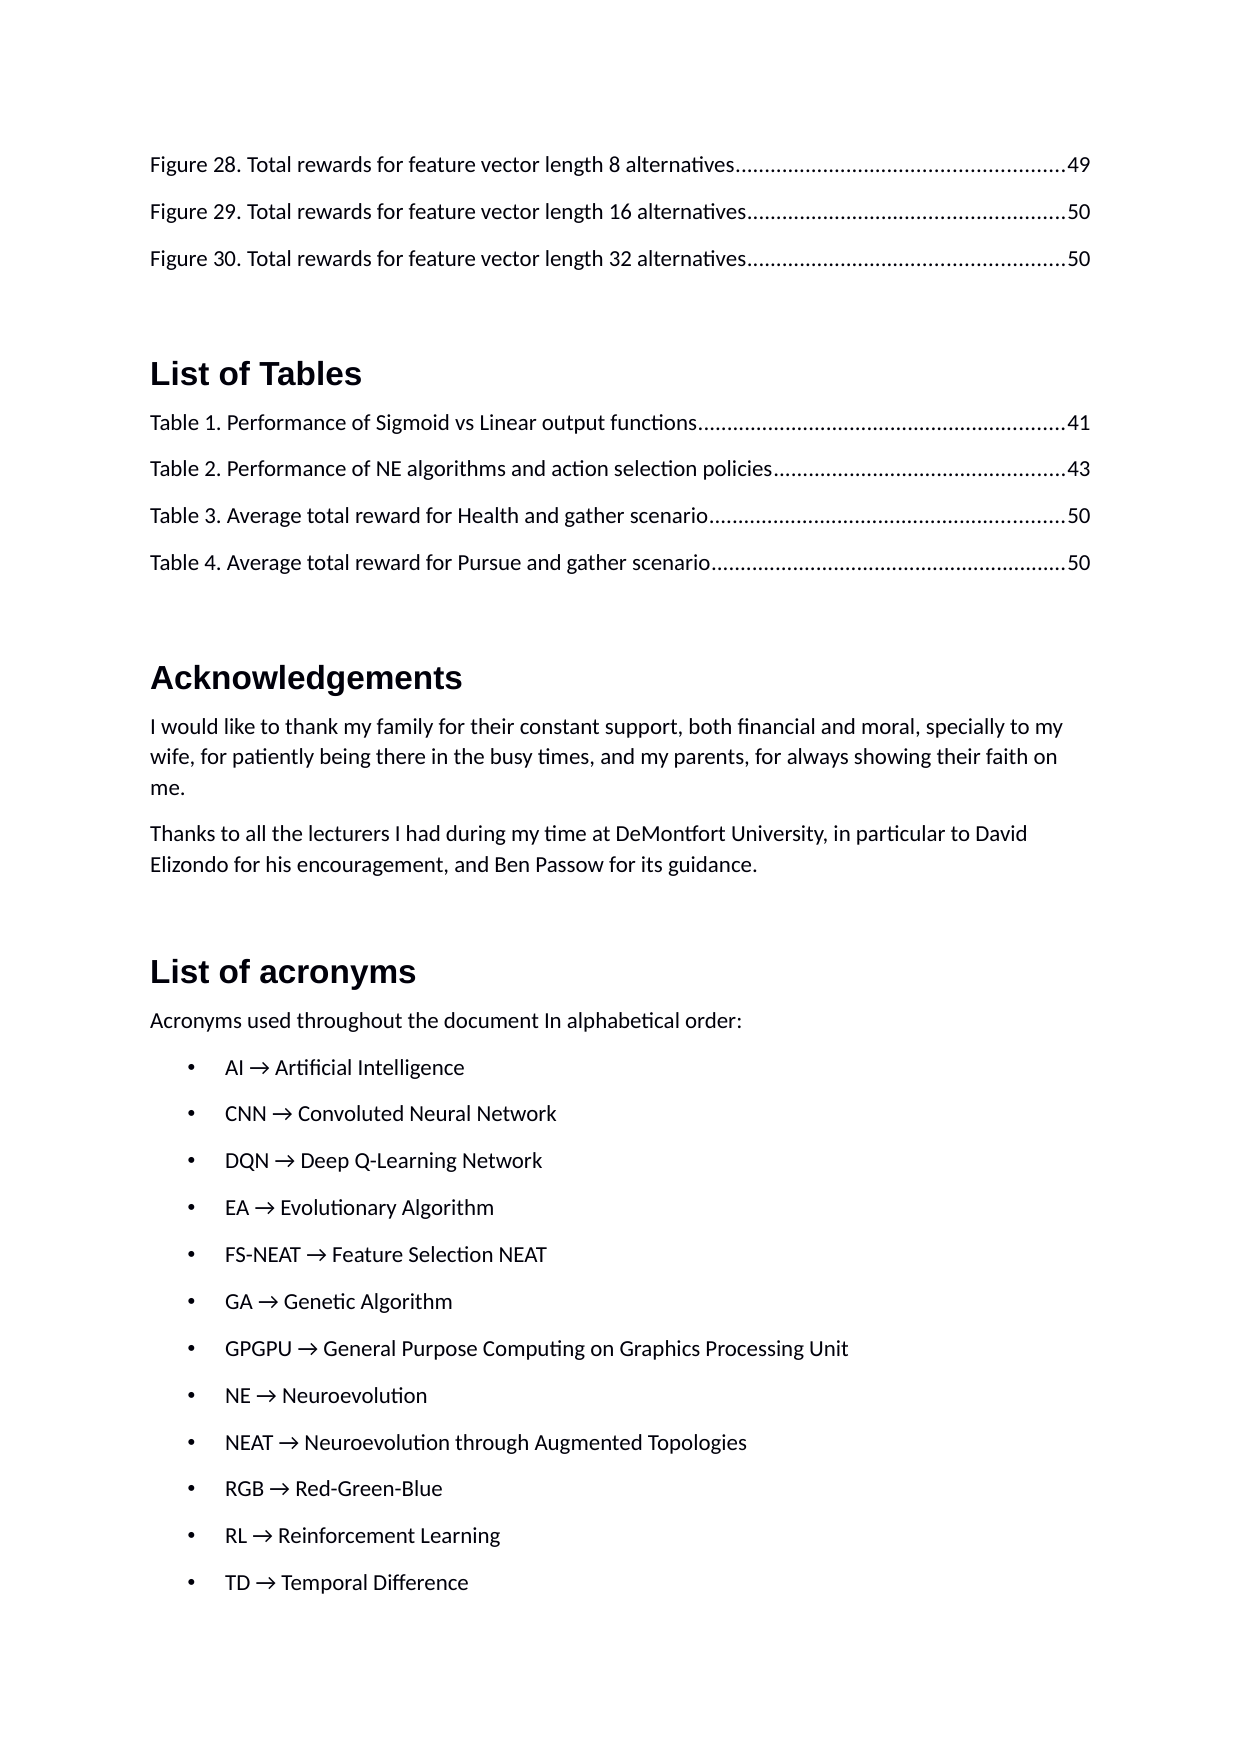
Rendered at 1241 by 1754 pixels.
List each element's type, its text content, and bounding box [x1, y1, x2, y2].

text Thanks to all the lecturers I had during my time at DeMontfort University, in particular to David Elizondo for his encouragement, and Ben Passow for its guidance. [150, 819, 1090, 878]
subtitle Acknowledgements [150, 658, 1090, 697]
list RL → Reinforcement Learning [187, 1521, 1090, 1549]
text Table 4. Average total reward for Pursue and gather scenario 50 [150, 548, 1090, 576]
list GPGPU → General Purpose Computing on Graphics Processing Unit [187, 1334, 1090, 1362]
list RGB → Red-Green-Blue [187, 1474, 1090, 1503]
subtitle List of Tables [150, 354, 1090, 392]
subtitle List of acronyms [150, 952, 1090, 990]
text I would like to thank my family for their constant support, both financial and moral, specially to my wife, for patiently being there in the busy times, and my parents, for always showing their faith on me. [150, 712, 1090, 801]
text Table 2. Performance of NE algorithms and action selection policies 43 [150, 454, 1090, 483]
text Table 3. Average total reward for Health and gather scenario 50 [150, 501, 1090, 529]
list NEAT → Neuroevolution through Augmented Topologies [187, 1428, 1090, 1456]
list EA → Evolutionary Algorithm [187, 1193, 1090, 1221]
text Figure 28. Total rewards for feature vector length 8 alternatives 49 [150, 150, 1090, 178]
list GA → Genetic Algorithm [187, 1287, 1090, 1315]
list DQN → Deep Q-Learning Network [187, 1146, 1090, 1174]
text Figure 30. Total rewards for feature vector length 32 alternatives 50 [150, 244, 1090, 272]
list AI → Artificial Intelligence [187, 1053, 1090, 1081]
text Figure 29. Total rewards for feature vector length 16 alternatives 50 [150, 197, 1090, 225]
text Acronyms used throughout the document In alphabetical order: [150, 1006, 1090, 1034]
list FS-NEAT → Feature Selection NEAT [187, 1240, 1090, 1268]
list NE → Neuroevolution [187, 1381, 1090, 1409]
text Table 1. Performance of Sigmoid vs Linear output functions 41 [150, 408, 1090, 436]
list TD → Temporal Difference [187, 1568, 1090, 1596]
list CNN → Convoluted Neural Network [187, 1099, 1090, 1128]
